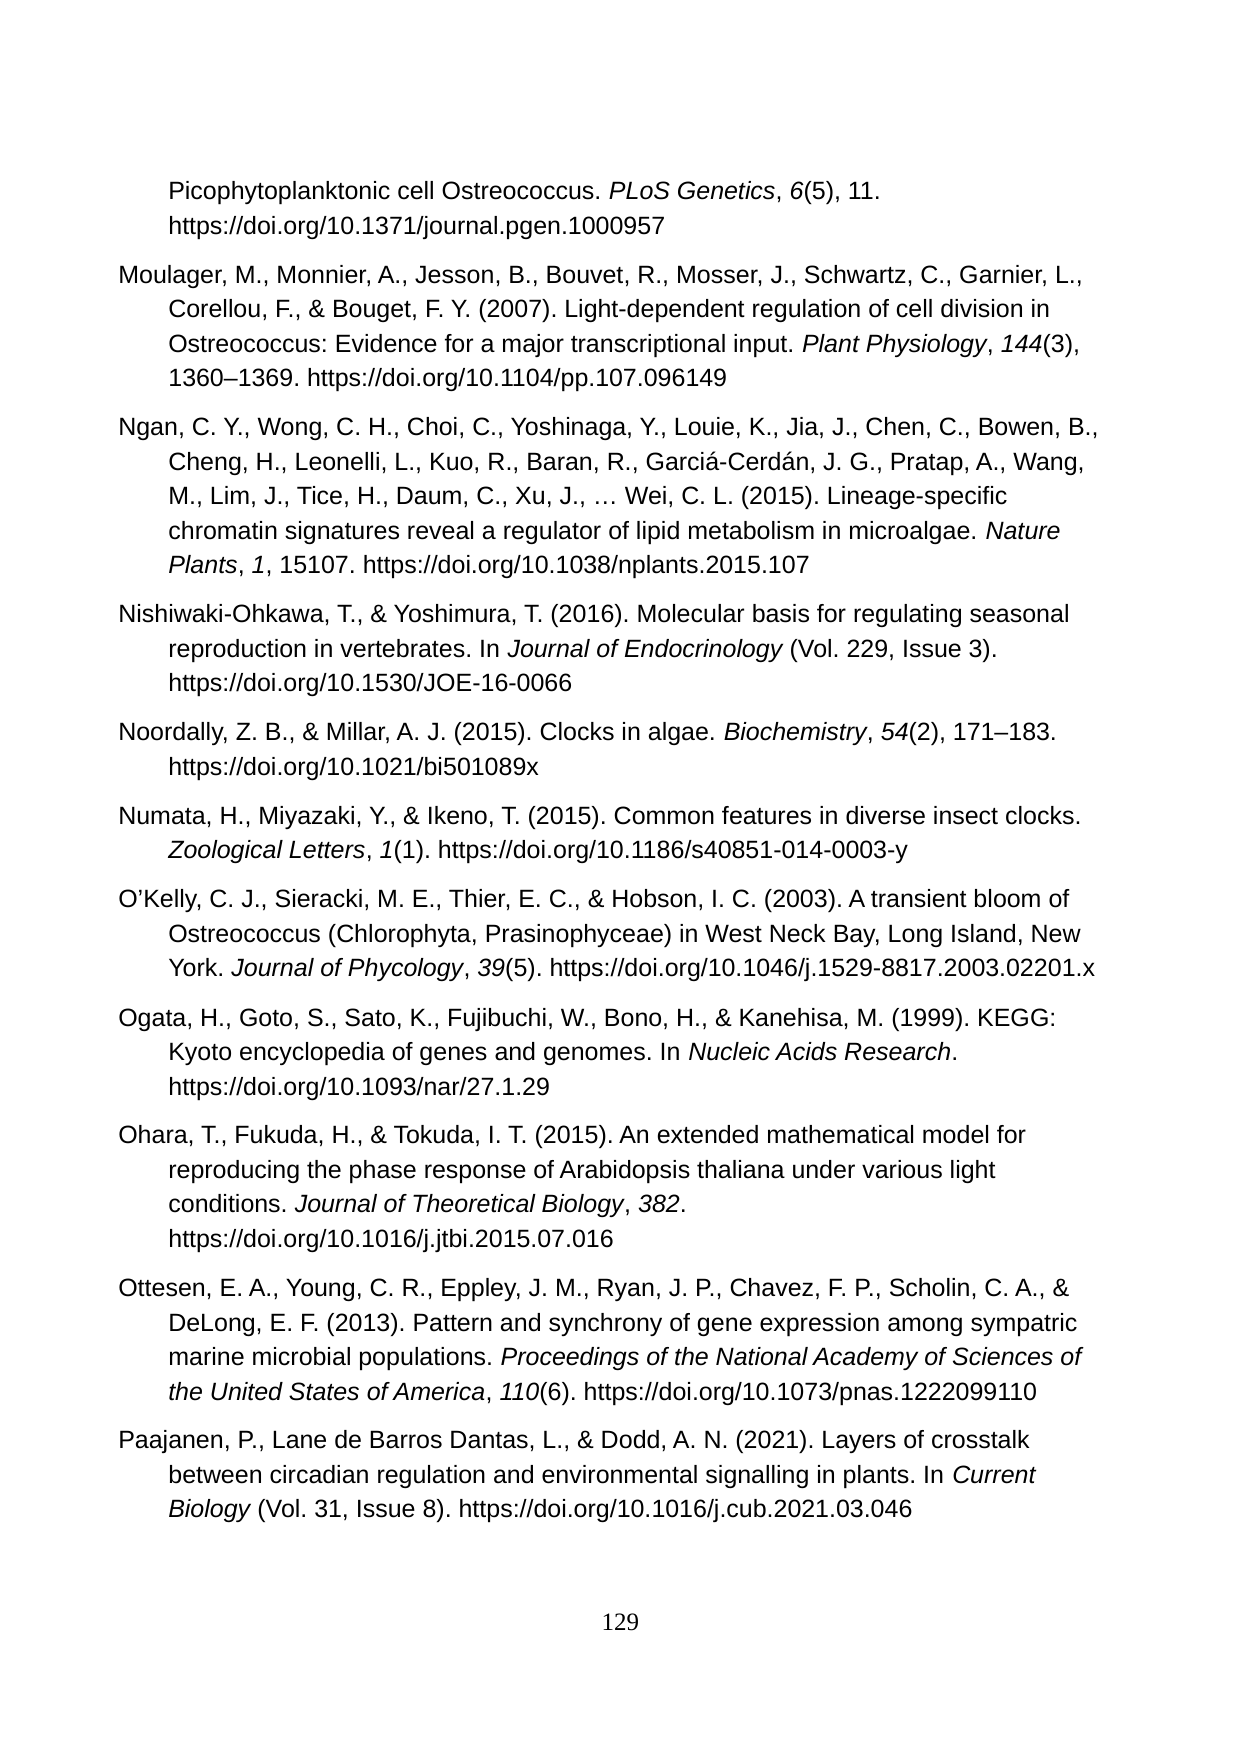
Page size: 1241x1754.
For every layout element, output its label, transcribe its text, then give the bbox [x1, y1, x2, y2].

text Nishiwaki-Ohkawa, T., & Yoshimura, T. (2016). Molecular basis for regulating seasonal reproduction in vertebrates. In Journal of Endocrinology (Vol. 229, Issue 3). https://doi.org/10.1530/JOE-16-0066 [118, 599, 1122, 697]
text Numata, H., Miyazaki, Y., & Ikeno, T. (2015). Common features in diverse insect clocks. Zoological Letters, 1(1). https://doi.org/10.1186/s40851-014-0003-y [118, 801, 1122, 864]
text Picophytoplanktonic cell Ostreococcus. PLoS Genetics, 6(5), 11. https://doi.org/10.1371/journal.pgen.1000957 [118, 176, 1122, 239]
text O’Kelly, C. J., Sieracki, M. E., Thier, E. C., & Hobson, I. C. (2003). A transient bloom of Ostreococcus (Chlorophyta, Prasinophyceae) in West Neck Bay, Long Island, New York. Journal of Phycology, 39(5). https://doi.org/10.1046/j.1529-8817.2003.02201.x [118, 884, 1122, 982]
text Moulager, M., Monnier, A., Jesson, B., Bouvet, R., Mosser, J., Schwartz, C., Garnier, L., Corellou, F., & Bouget, F. Y. (2007). Light-dependent regulation of cell division in Ostreococcus: Evidence for a major transcriptional input. Plant Physiology, 144(3), 1360–1369. https://doi.org/10.1104/pp.107.096149 [118, 260, 1122, 392]
text Ngan, C. Y., Wong, C. H., Choi, C., Yoshinaga, Y., Louie, K., Jia, J., Chen, C., Bowen, B., Cheng, H., Leonelli, L., Kuo, R., Baran, R., Garciá-Cerdán, J. G., Pratap, A., Wang, M., Lim, J., Tice, H., Daum, C., Xu, J., … Wei, C. L. (2015). Lineage-specific chromatin signatures reveal a regulator of lipid metabolism in microalgae. Nature Plants, 1, 15107. https://doi.org/10.1038/nplants.2015.107 [118, 412, 1122, 579]
text Ottesen, E. A., Young, C. R., Eppley, J. M., Ryan, J. P., Chavez, F. P., Scholin, C. A., & DeLong, E. F. (2013). Pattern and synchrony of gene expression among sympatric marine microbial populations. Proceedings of the National Academy of Sciences of the United States of America, 110(6). https://doi.org/10.1073/pnas.1222099110 [118, 1273, 1122, 1405]
text Noordally, Z. B., & Millar, A. J. (2015). Clocks in algae. Biochemistry, 54(2), 171–183. https://doi.org/10.1021/bi501089x [118, 717, 1122, 781]
text Paajanen, P., Lane de Barros Dantas, L., & Dodd, A. N. (2021). Layers of crosstalk between circadian regulation and environmental signalling in plants. In Current Biology (Vol. 31, Issue 8). https://doi.org/10.1016/j.cub.2021.03.046 [118, 1426, 1122, 1523]
text Ohara, T., Fukuda, H., & Tokuda, I. T. (2015). An extended mathematical model for reproducing the phase response of Arabidopsis thaliana under various light conditions. Journal of Theoretical Biology, 382. https://doi.org/10.1016/j.jtbi.2015.07.016 [118, 1121, 1122, 1253]
text Ogata, H., Goto, S., Sato, K., Fujibuchi, W., Bono, H., & Kanehisa, M. (1999). KEGG: Kyoto encyclopedia of genes and genomes. In Nucleic Acids Research. https://doi.org/10.1093/nar/27.1.29 [118, 1002, 1122, 1100]
